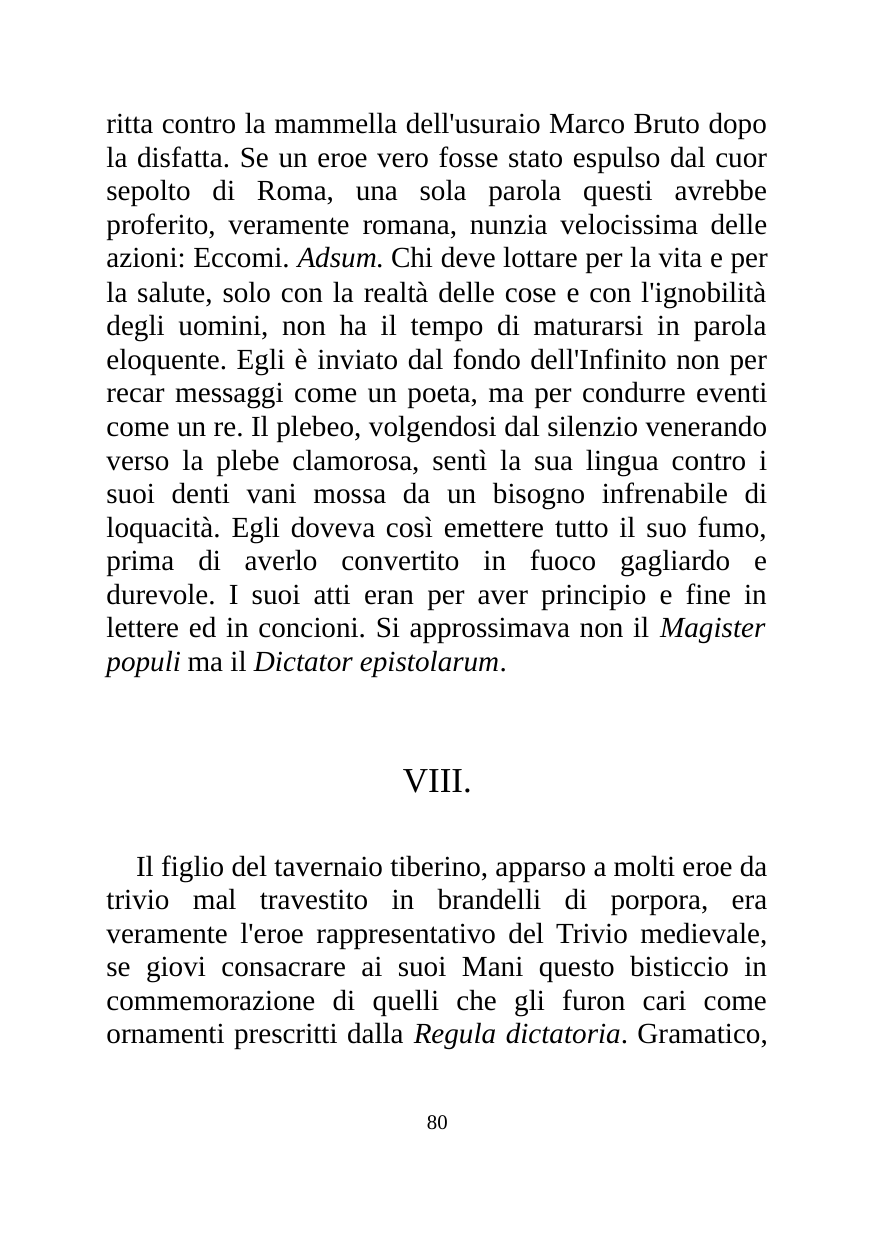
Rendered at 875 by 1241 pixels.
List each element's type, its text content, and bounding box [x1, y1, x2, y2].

text Il figlio del tavernaio tiberino, apparso a molti eroe da trivio mal travestito in brandelli di porpora, era veramente l'eroe rappresentativo del Trivio medievale, se giovi consacrare ai suoi Mani questo bisticcio in commemorazione di quelli che gli furon cari come ornamenti prescritti dalla Regula dictatoria. Gramatico, [106, 849, 768, 1050]
text ritta contro la mammella dell'usuraio Marco Bruto dopo la disfatta. Se un eroe vero fosse stato espulso dal cuor sepolto di Roma, una sola parola questi avrebbe proferito, veramente romana, nunzia velocissima delle azioni: Eccomi. Adsum. Chi deve lottare per la vita e per la salute, solo con la realtà delle cose e con l'ignobilità degli uomini, non ha il tempo di maturarsi in parola eloquente. Egli è inviato dal fondo dell'Infinito non per recar messaggi come un poeta, ma per condurre eventi come un re. Il plebeo, volgendosi dal silenzio venerando verso la plebe clamorosa, sentì la sua lingua contro i suoi denti vani mossa da un bisogno infrenabile di loquacità. Egli doveva così emettere tutto il suo fumo, prima di averlo convertito in fuoco gagliardo e durevole. I suoi atti eran per aver principio e fine in lettere ed in concioni. Si approssimava non il Magister populi ma il Dictator epistolarum. [106, 106, 768, 678]
subtitle VIII. [106, 760, 768, 800]
